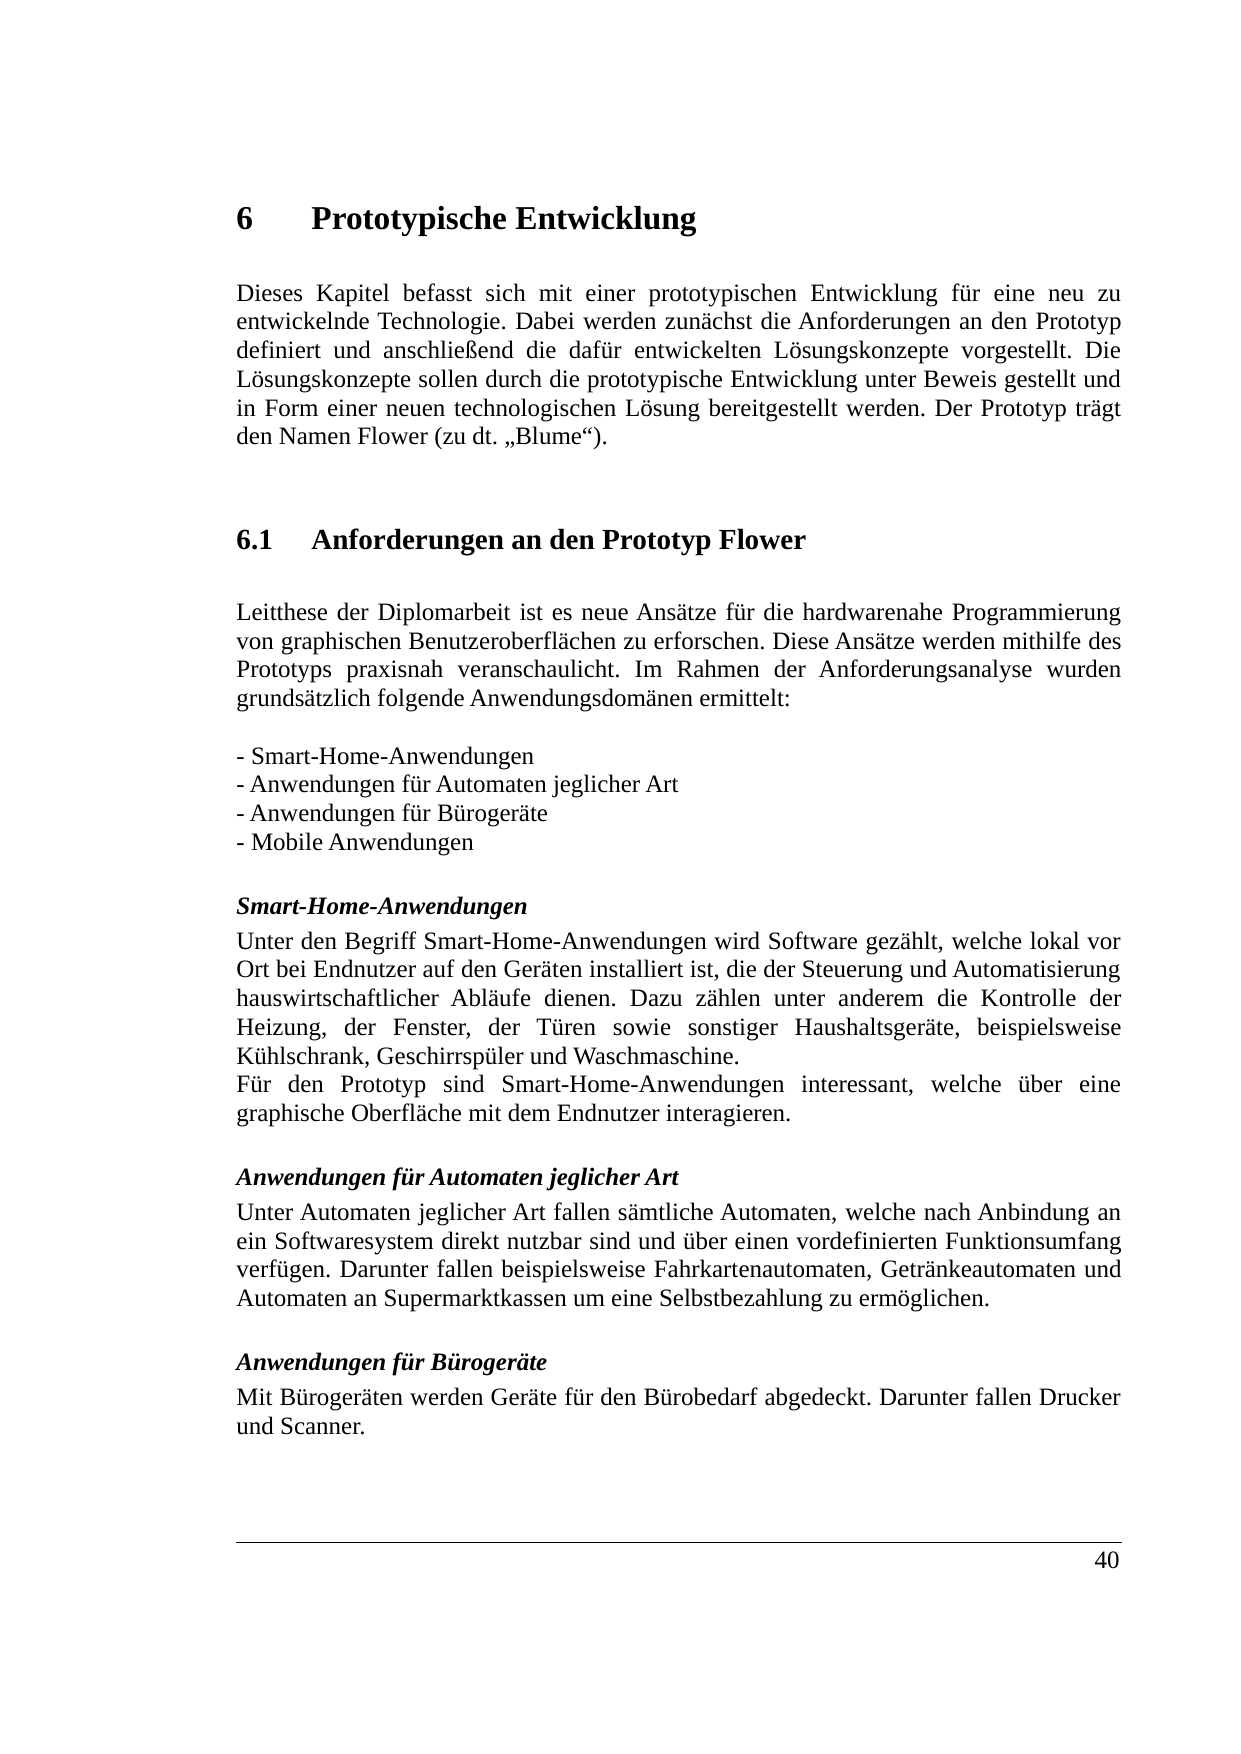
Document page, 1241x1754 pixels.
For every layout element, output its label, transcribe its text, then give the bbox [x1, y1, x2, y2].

subtitle Anwendungen für Automaten jeglicher Art [236, 1162, 1122, 1191]
subtitle Prototypische Entwicklung [236, 198, 1122, 236]
text Dieses Kapitel befasst sich mit einer prototypischen Entwicklung für eine neu zu entwickelnde Technologie. Dabei werden zunächst die Anforderungen an den Prototyp definiert und anschließend die dafür entwickelten Lösungskonzepte vorgestellt. Die Lösungskonzepte sollen durch die prototypische Entwicklung unter Beweis gestellt und in Form einer neuen technologischen Lösung bereitgestellt werden. Der Prototyp trägt den Namen Flower (zu dt. „Blume“). [236, 278, 1122, 450]
subtitle Smart-Home-Anwendungen [236, 891, 1122, 919]
text Für den Prototyp sind Smart-Home-Anwendungen interessant, welche über eine graphische Oberfläche mit dem Endnutzer interagieren. [236, 1069, 1122, 1127]
text Unter Automaten jeglicher Art fallen sämtliche Automaten, welche nach Anbindung an ein Softwaresystem direkt nutzbar sind und über einen vordefinierten Funktionsumfang verfügen. Darunter fallen beispielsweise Fahrkartenautomaten, Getränkeautomaten und Automaten an Supermarktkassen um eine Selbstbezahlung zu ermöglichen. [236, 1197, 1122, 1312]
text Mit Bürogeräten werden Geräte für den Bürobedarf abgedeckt. Darunter fallen Drucker und Scanner. [236, 1382, 1122, 1439]
subtitle Anwendungen für Bürogeräte [236, 1347, 1122, 1376]
text Leitthese der Diplomarbeit ist es neue Ansätze für die hardwarenahe Programmierung von graphischen Benutzeroberflächen zu erforschen. Diese Ansätze werden mithilfe des Prototyps praxisnah veranschaulicht. Im Rahmen der Anforderungsanalyse wurden grundsätzlich folgende Anwendungsdomänen ermittelt: [236, 597, 1122, 712]
subtitle Anforderungen an den Prototyp Flower [236, 522, 1122, 556]
text Unter den Begriff Smart-Home-Anwendungen wird Software gezählt, welche lokal vor Ort bei Endnutzer auf den Geräten installiert ist, die der Steuerung und Automatisierung hauswirtschaftlicher Abläufe dienen. Dazu zählen unter anderem die Kontrolle der Heizung, der Fenster, der Türen sowie sonstiger Haushaltsgeräte, beispielsweise Kühlschrank, Geschirrspüler und Waschmaschine. [236, 926, 1122, 1069]
text - Smart-Home-Anwendungen - Anwendungen für Automaten jeglicher Art - Anwendungen für Bürogeräte - Mobile Anwendungen [236, 741, 1122, 856]
